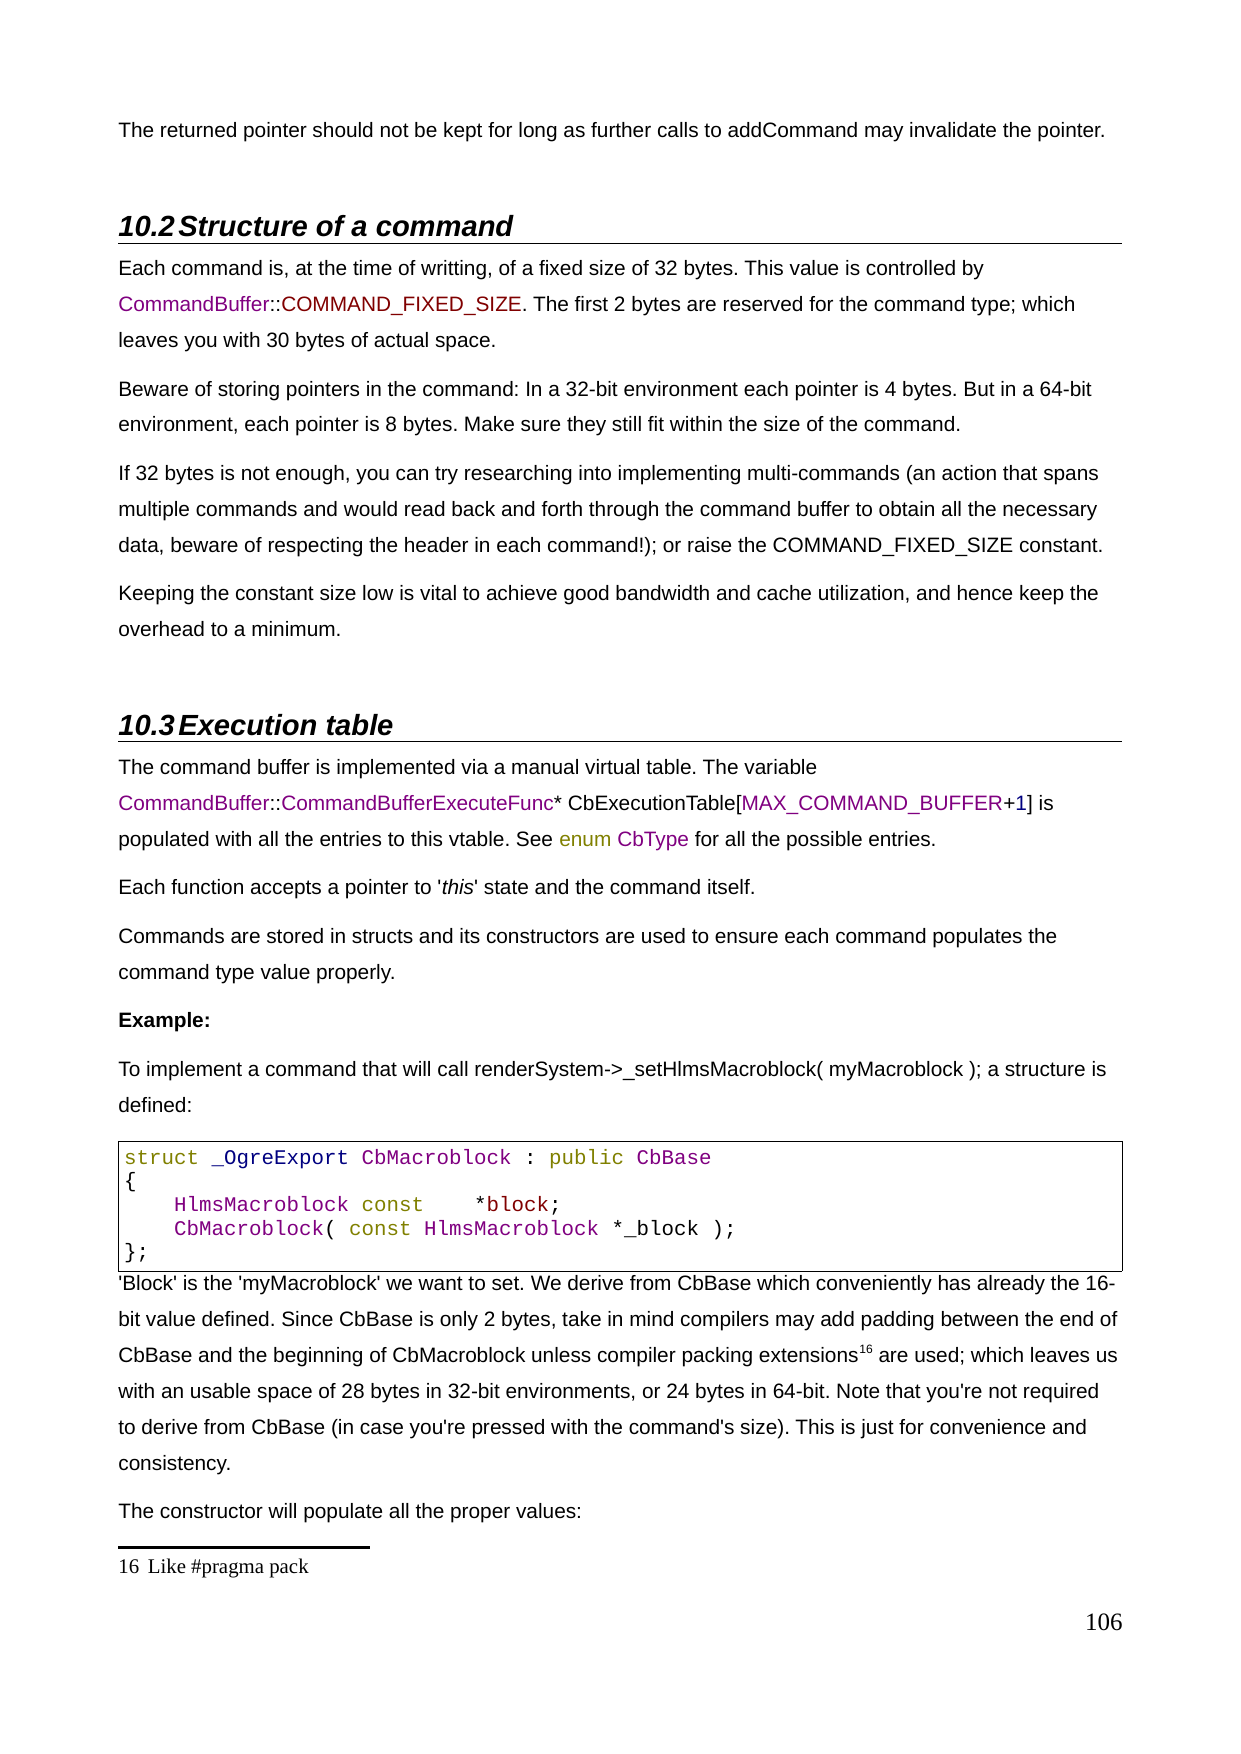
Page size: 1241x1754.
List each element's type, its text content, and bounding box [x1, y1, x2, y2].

text Beware of storing pointers in the command: In a 32-bit environment each pointer is 4 bytes. But in a 64-bit environment, each pointer is 8 bytes. Make sure they still fit within the size of the command. [118, 376, 1122, 436]
text Each function accepts a pointer to 'this' state and the command itself. [118, 875, 1122, 899]
text Example: [118, 1008, 1122, 1032]
text Like #pragma pack [118, 1553, 1122, 1578]
text Commands are stored in structs and its constructors are used to ensure each command populates the command type value properly. [118, 924, 1122, 983]
text The constructor will populate all the proper values: [118, 1499, 1122, 1523]
text Each command is, at the time of writting, of a fixed size of 32 bytes. This value is controlled by CommandBuffer::COMMAND_FIXED_SIZE. The first 2 bytes are reserved for the command type; which leaves you with 30 bytes of actual space. [118, 256, 1122, 352]
subtitle Execution table [118, 708, 1122, 741]
subtitle Structure of a command [118, 209, 1122, 243]
table_header struct _OgreExport CbMacroblock : public CbBase { HlmsMacroblock const *block; CbMacroblock( const HlmsMacroblock *_block ); }; [119, 1142, 1122, 1271]
text Keeping the constant size low is vital to achieve good bandwidth and cache utilization, and hence keep the overhead to a minimum. [118, 581, 1122, 641]
text The command buffer is implemented via a manual virtual table. The variable CommandBuffer::CommandBufferExecuteFunc* CbExecutionTable[MAX_COMMAND_BUFFER+1] is populated with all the entries to this vtable. See enum CbType for all the possible entries. [118, 755, 1122, 851]
text To implement a command that will call renderSystem->_setHlmsMacroblock( myMacroblock ); a structure is defined: [118, 1056, 1122, 1116]
text 'Block' is the 'myMacroblock' we want to set. We derive from CbBase which conveniently has already the 16-bit value defined. Since CbBase is only 2 bytes, take in mind compilers may add padding between the end of CbBase and the beginning of CbMacroblock unless compiler packing extensions are used; which leaves us with an usable space of 28 bytes in 32-bit environments, or 24 bytes in 64-bit. Note that you're not required to derive from CbBase (in case you're pressed with the command's size). This is just for convenience and consistency. [118, 1272, 1122, 1474]
text If 32 bytes is not enough, you can try researching into implementing multi-commands (an action that spans multiple commands and would read back and forth through the command buffer to obtain all the necessary data, beware of respecting the header in each command!); or raise the COMMAND_FIXED_SIZE constant. [118, 461, 1122, 557]
text The returned pointer should not be kept for long as further calls to addCommand may invalidate the pointer. [118, 118, 1122, 142]
